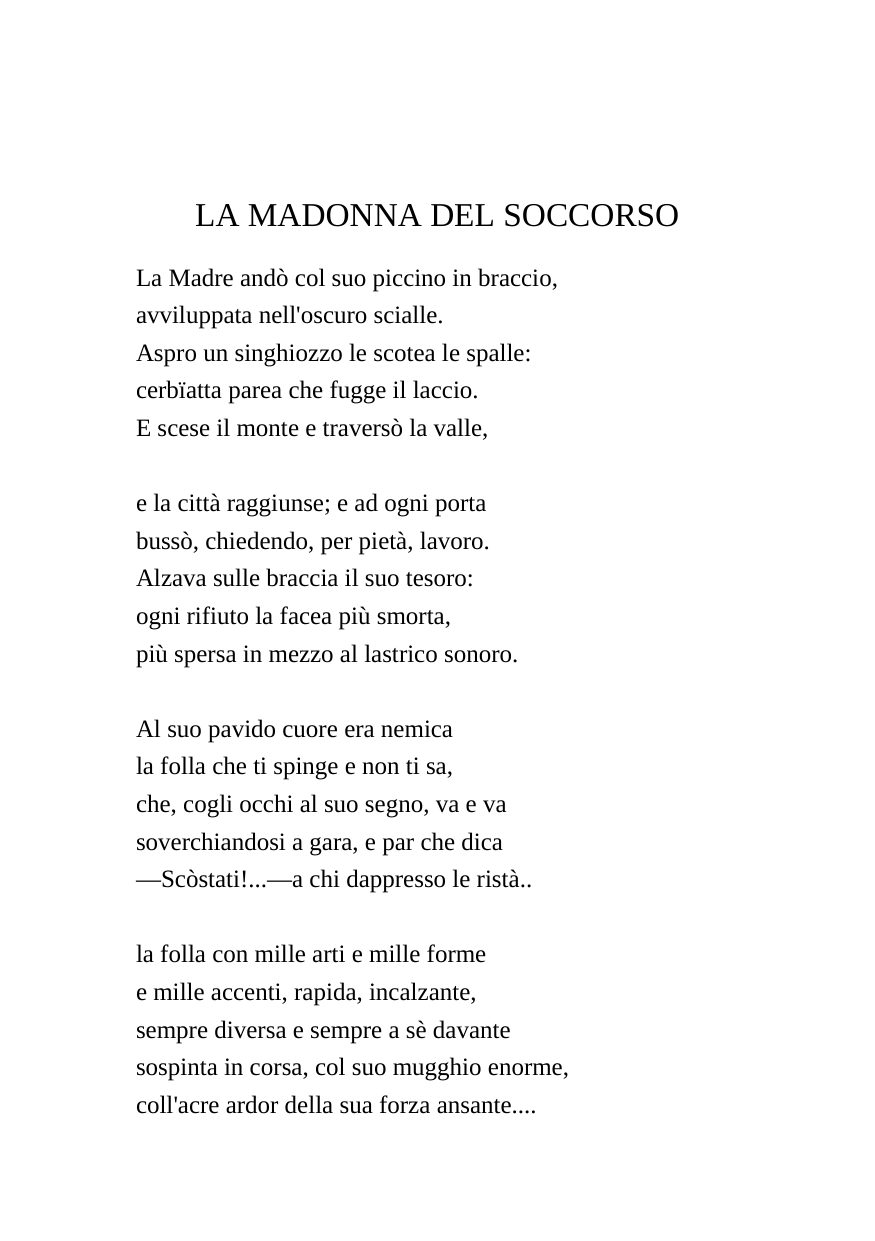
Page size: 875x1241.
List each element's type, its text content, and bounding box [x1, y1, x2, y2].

text La Madre andò col suo piccino in braccio, [106, 263, 768, 291]
text coll'acre ardor della sua forza ansante.... [106, 1090, 768, 1119]
text Alzava sulle braccia il suo tesoro: [106, 563, 768, 592]
text più spersa in mezzo al lastrico sonoro. [106, 639, 768, 667]
text e la città raggiunse; e ad ogni porta [106, 488, 768, 517]
text bussò, chiedendo, per pietà, lavoro. [106, 526, 768, 554]
text e mille accenti, rapida, incalzante, [106, 977, 768, 1006]
text avviluppata nell'oscuro scialle. [106, 300, 768, 329]
text che, cogli occhi al suo segno, va e va [106, 789, 768, 818]
text cerbïatta parea che fugge il laccio. [106, 375, 768, 404]
text soverchiandosi a gara, e par che dica [106, 827, 768, 855]
text la folla con mille arti e mille forme [106, 939, 768, 968]
text —Scòstati!...—a chi dappresso le ristà.. [106, 864, 768, 893]
text sempre diversa e sempre a sè davante [106, 1015, 768, 1043]
text Al suo pavido cuore era nemica [106, 714, 768, 743]
text ogni rifiuto la facea più smorta, [106, 601, 768, 630]
text sospinta in corsa, col suo mugghio enorme, [106, 1052, 768, 1081]
text la folla che ti spinge e non ti sa, [106, 751, 768, 780]
subtitle LA MADONNA DEL SOCCORSO [106, 195, 768, 233]
text E scese il monte e traversò la valle, [106, 413, 768, 442]
text Aspro un singhiozzo le scotea le spalle: [106, 338, 768, 367]
